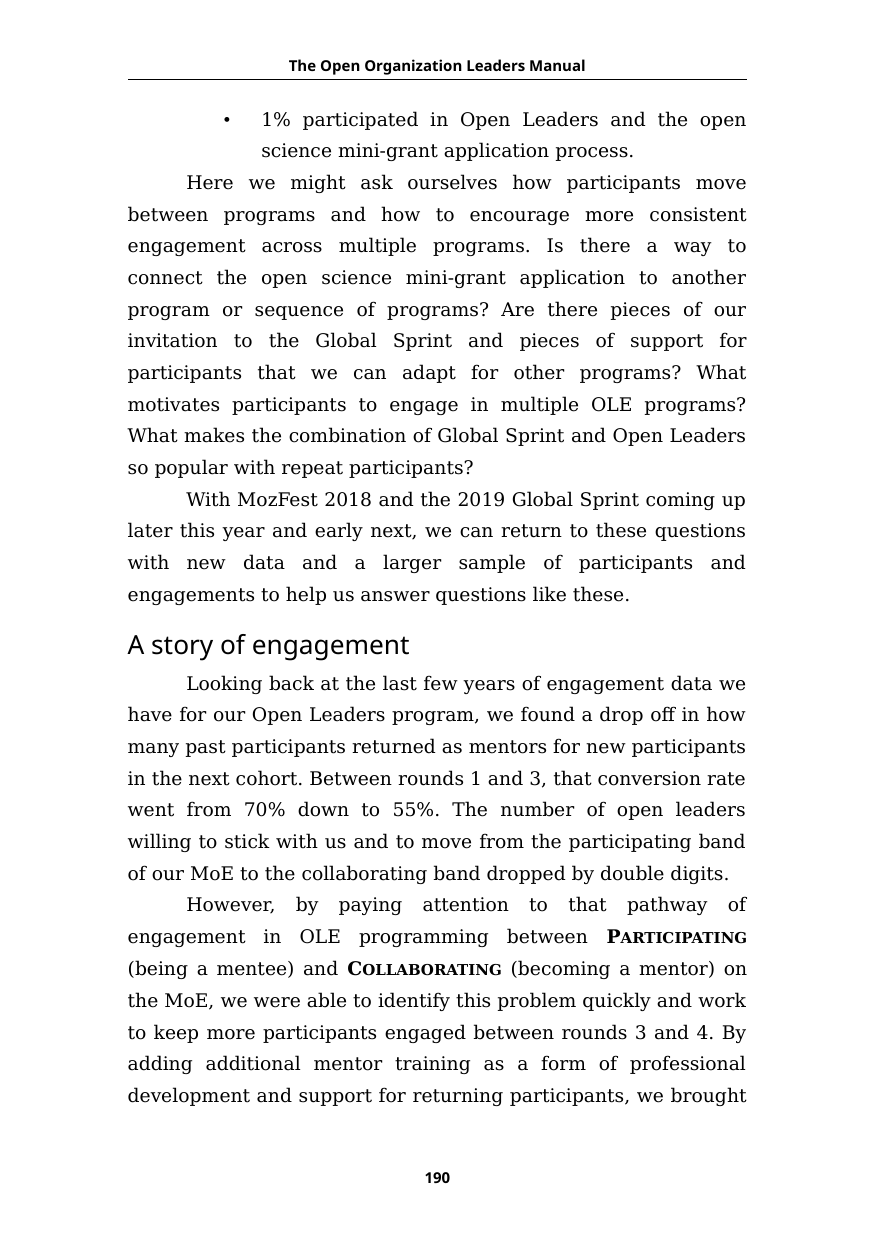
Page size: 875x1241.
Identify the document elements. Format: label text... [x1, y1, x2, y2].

text Here we might ask ourselves how participants move between programs and how to encourage more consistent engagement across multiple programs. Is there a way to connect the open science mini-grant application to another program or sequence of programs? Are there pieces of our invitation to the Global Sprint and pieces of support for participants that we can adapt for other programs? What motivates participants to engage in multiple OLE programs? What makes the combination of Global Sprint and Open Leaders so popular with repeat participants? [127, 172, 747, 479]
list 1% participated in Open Leaders and the open science mini-grant application process. [223, 109, 747, 162]
text With MozFest 2018 and the 2019 Global Sprint coming up later this year and early next, we can return to these questions with new data and a larger sample of participants and engagements to help us answer questions like these. [127, 489, 747, 606]
text However, by paying attention to that pathway of engagement in OLE programming between Participating (being a mentee) and Collaborating (becoming a mentor) on the MoE, we were able to identify this problem quickly and work to keep more participants engaged between rounds 3 and 4. By adding additional mentor training as a form of professional development and support for returning participants, we brought [127, 894, 747, 1107]
subtitle A story of engagement [127, 630, 747, 661]
text Looking back at the last few years of engagement data we have for our Open Leaders program, we found a drop off in how many past participants returned as mentors for new participants in the next cohort. Between rounds 1 and 3, that conversion rate went from 70% down to 55%. The number of open leaders willing to stick with us and to move from the participating band of our MoE to the collaborating band dropped by double digits. [127, 673, 747, 884]
